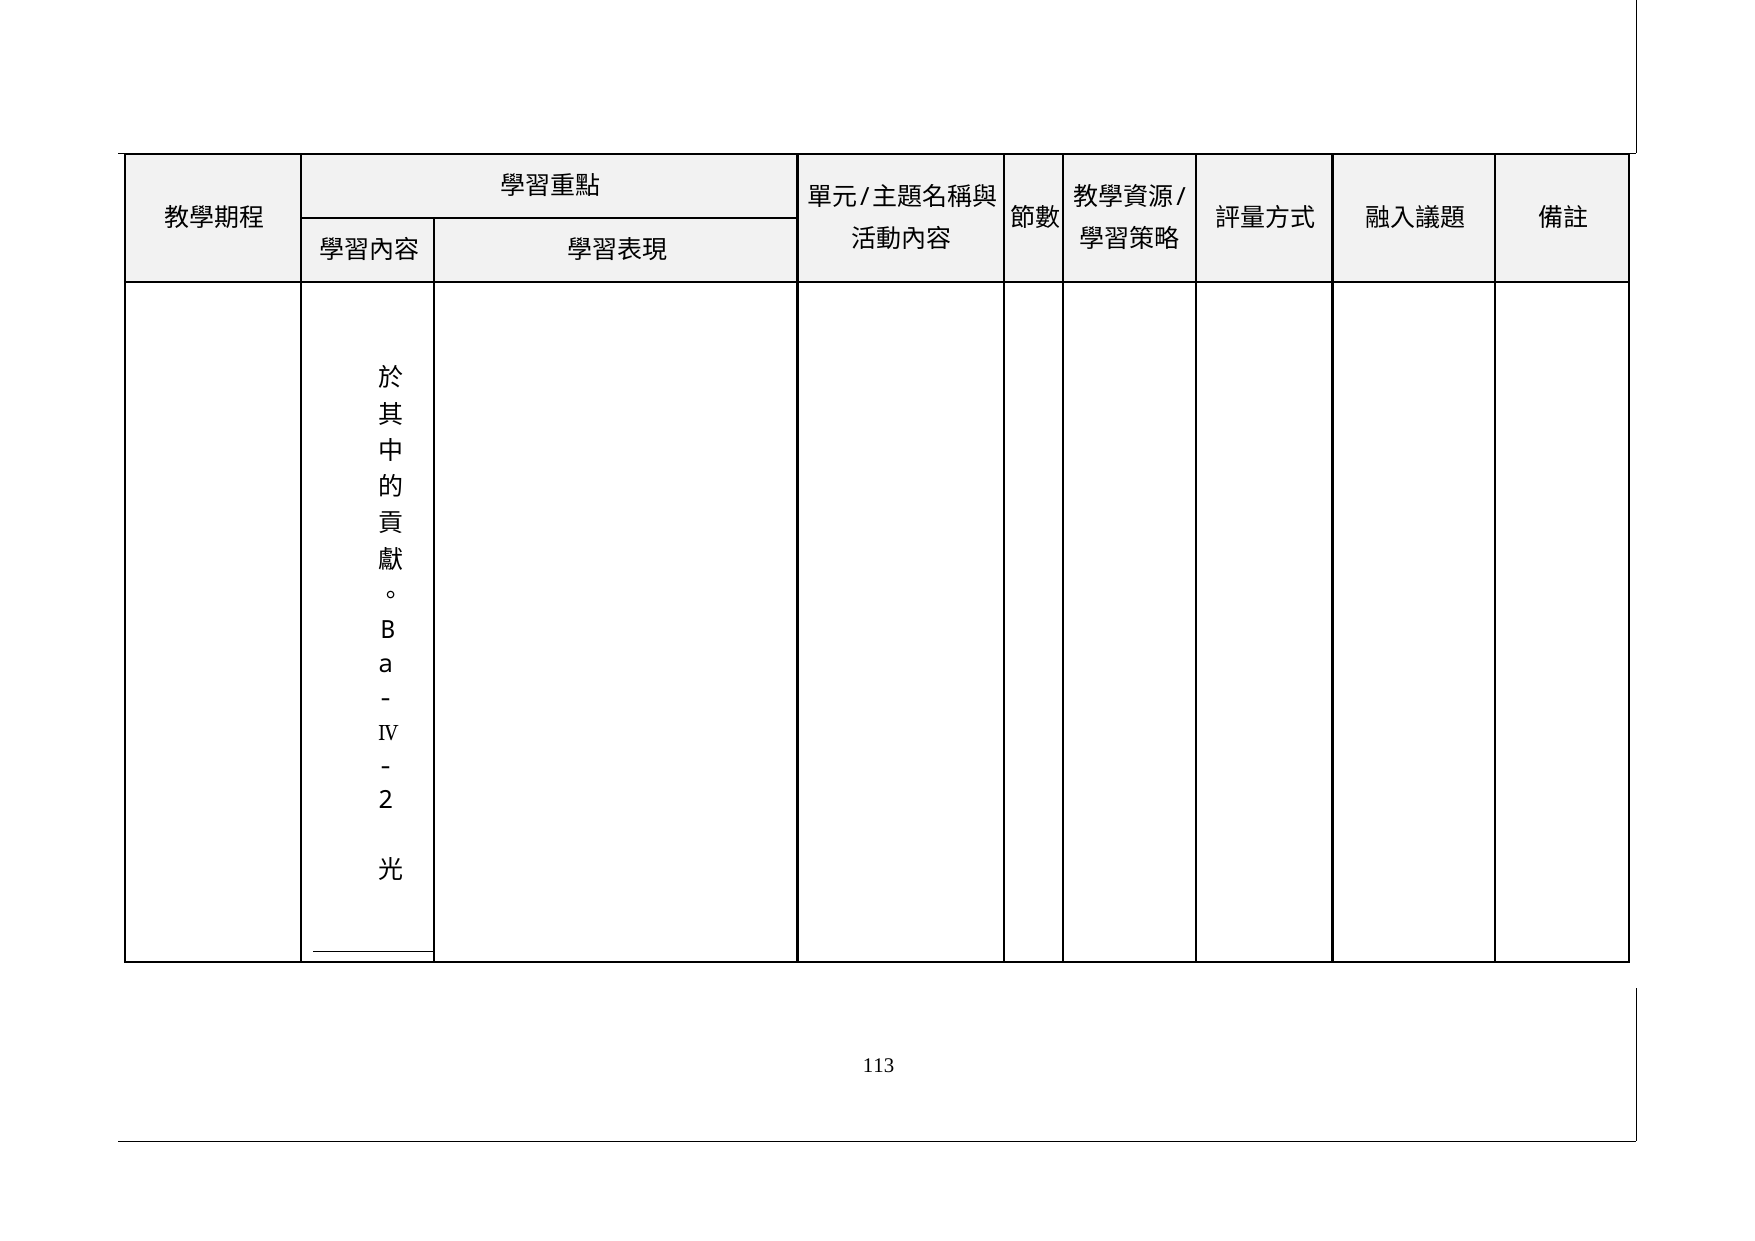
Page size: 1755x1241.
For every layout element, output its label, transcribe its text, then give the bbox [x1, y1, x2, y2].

table_header 備註 [1496, 155, 1628, 281]
table_header 節數 [1005, 155, 1062, 281]
table_header 學習重點 [302, 155, 796, 217]
table_header 教學資源/學習策略 [1064, 155, 1195, 281]
table_cell 學習表現 [435, 219, 796, 281]
table_cell 於其中的貢獻。 Ba-Ⅳ-2 光 [302, 283, 433, 961]
table_cell [799, 283, 1003, 961]
table_cell [1005, 283, 1062, 961]
table_cell [1197, 283, 1331, 961]
table_cell [126, 283, 300, 961]
table_header 評量方式 [1197, 155, 1331, 281]
table_cell [1064, 283, 1195, 961]
table_cell 學習內容 [302, 219, 433, 281]
table_cell [435, 283, 796, 961]
table_header 教學期程 [126, 155, 300, 281]
table_cell [1496, 283, 1628, 961]
table_cell [1334, 283, 1494, 961]
table_header 融入議題 [1334, 155, 1494, 281]
table_header 單元/主題名稱與活動內容 [799, 155, 1003, 281]
